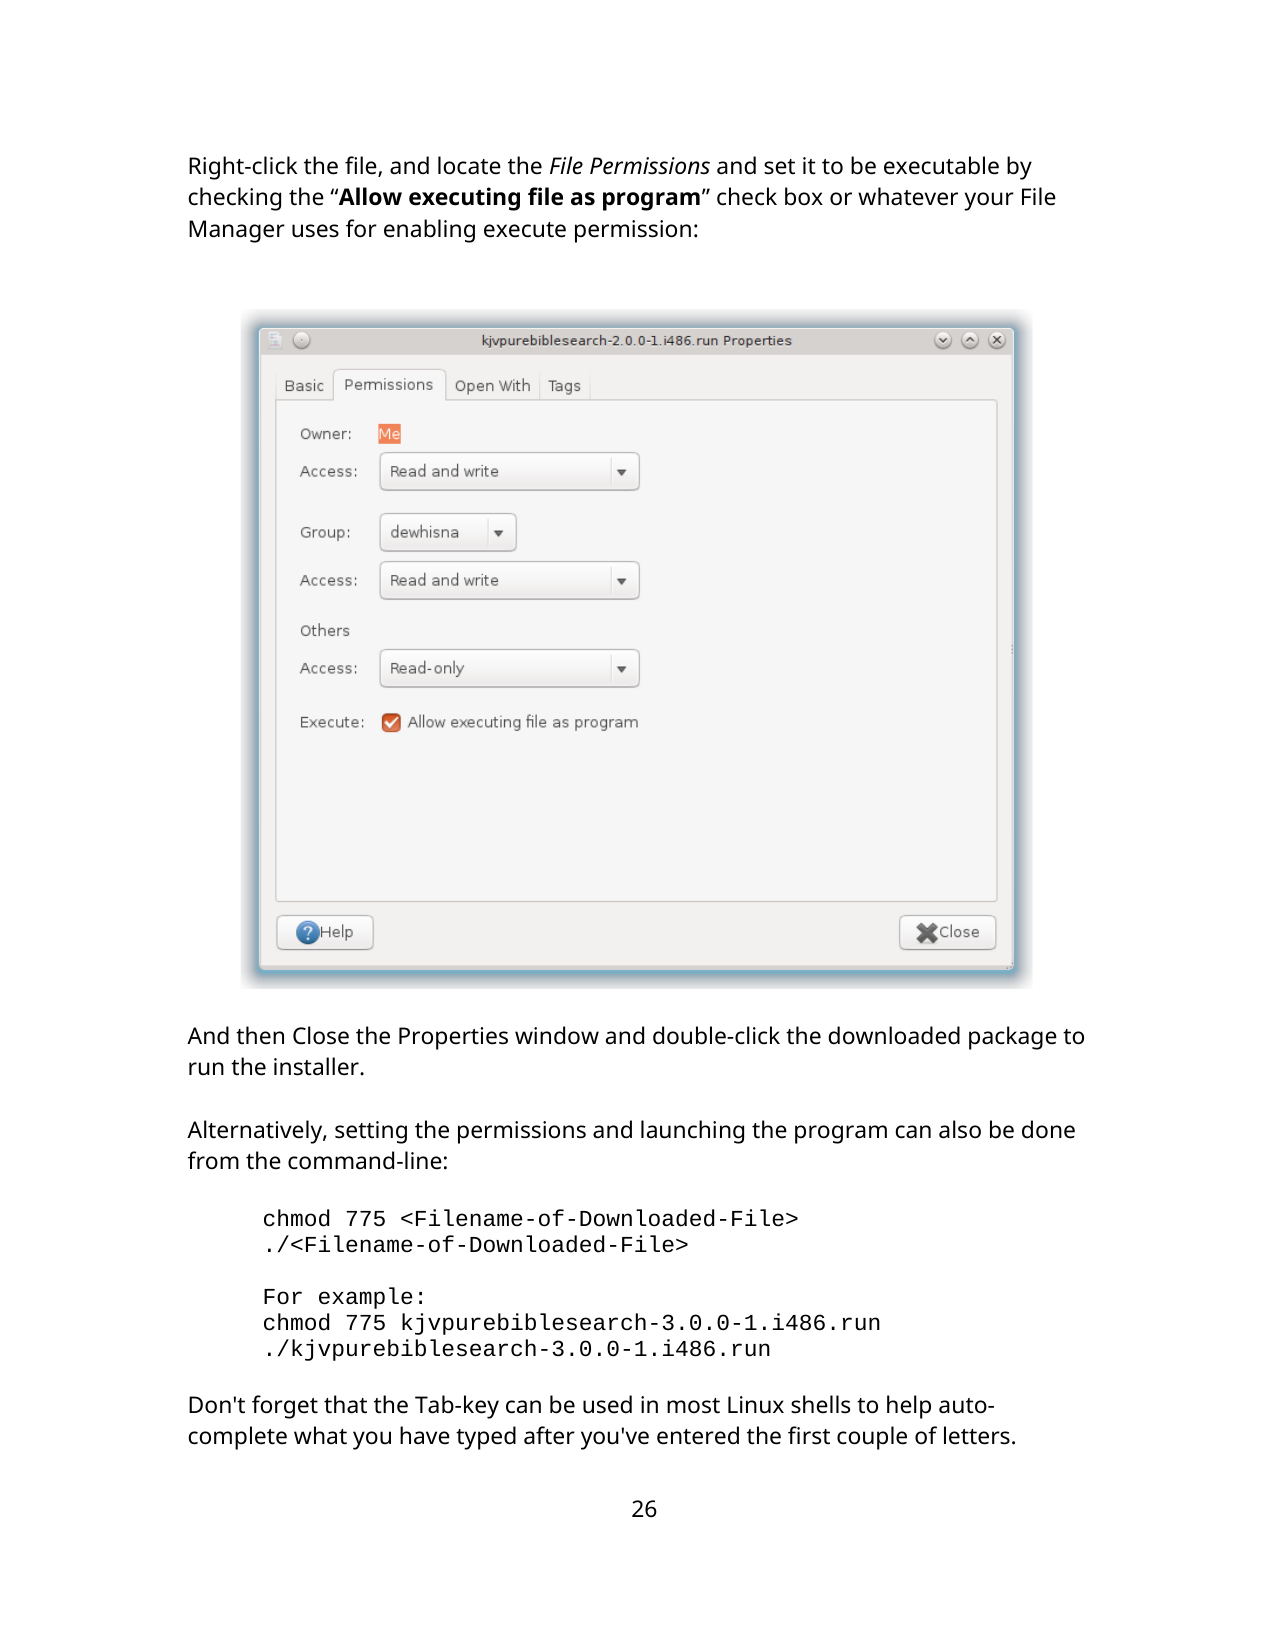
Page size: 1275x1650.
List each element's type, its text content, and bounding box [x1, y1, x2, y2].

text Alternatively, setting the permissions and launching the program can also be done from the command-line: [187, 1114, 1087, 1176]
text Right-click the file, and locate the File Permissions and set it to be executable by checking the “Allow executing file as program” check box or whatever your File Manager uses for enabling execute permission: [187, 150, 1087, 244]
text ./<Filename-of-Downloaded-File> [262, 1233, 1087, 1259]
text And then Close the Properties window and double-click the downloaded package to run the installer. [187, 1020, 1087, 1082]
text ./kjvpurebiblesearch-3.0.0-1.i486.run [262, 1337, 1087, 1363]
text chmod 775 <Filename-of-Downloaded-File> [262, 1207, 1087, 1233]
text For example: [262, 1285, 1087, 1311]
picture [240, 309, 1033, 989]
text chmod 775 kjvpurebiblesearch-3.0.0-1.i486.run [262, 1311, 1087, 1337]
text Don't forget that the Tab-key can be used in most Linux shells to help auto-complete what you have typed after you've entered the first couple of letters. [187, 1389, 1087, 1452]
